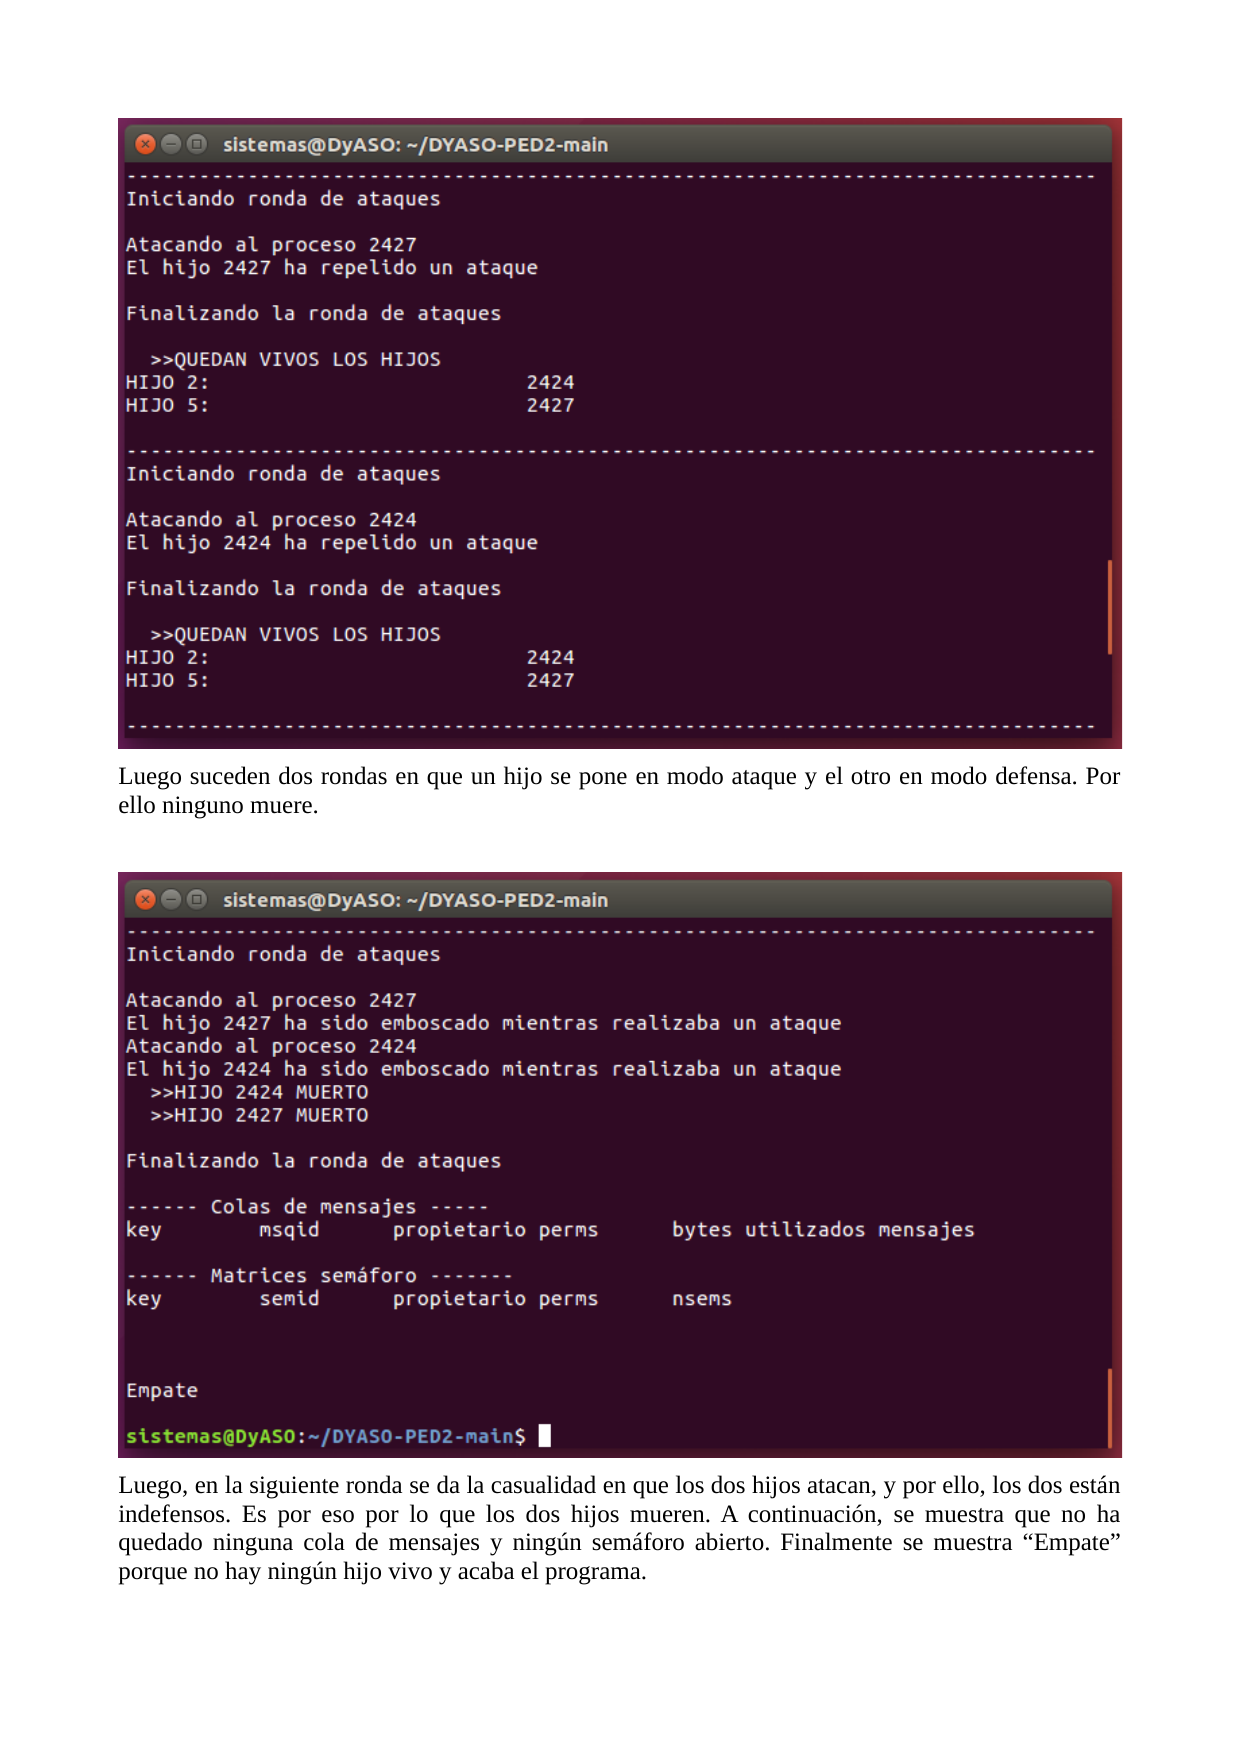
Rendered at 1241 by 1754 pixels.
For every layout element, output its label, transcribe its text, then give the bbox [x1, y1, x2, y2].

text Luego suceden dos rondas en que un hijo se pone en modo ataque y el otro en modo defensa. Por ello ninguno muere. [118, 761, 1122, 819]
text Luego, en la siguiente ronda se da la casualidad en que los dos hijos atacan, y por ello, los dos están indefensos. Es por eso por lo que los dos hijos mueren. A continuación, se muestra que no ha quedado ninguna cola de mensajes y ningún semáforo abierto. Finalmente se muestra “Empate” porque no hay ningún hijo vivo y acaba el programa. [118, 1470, 1122, 1585]
